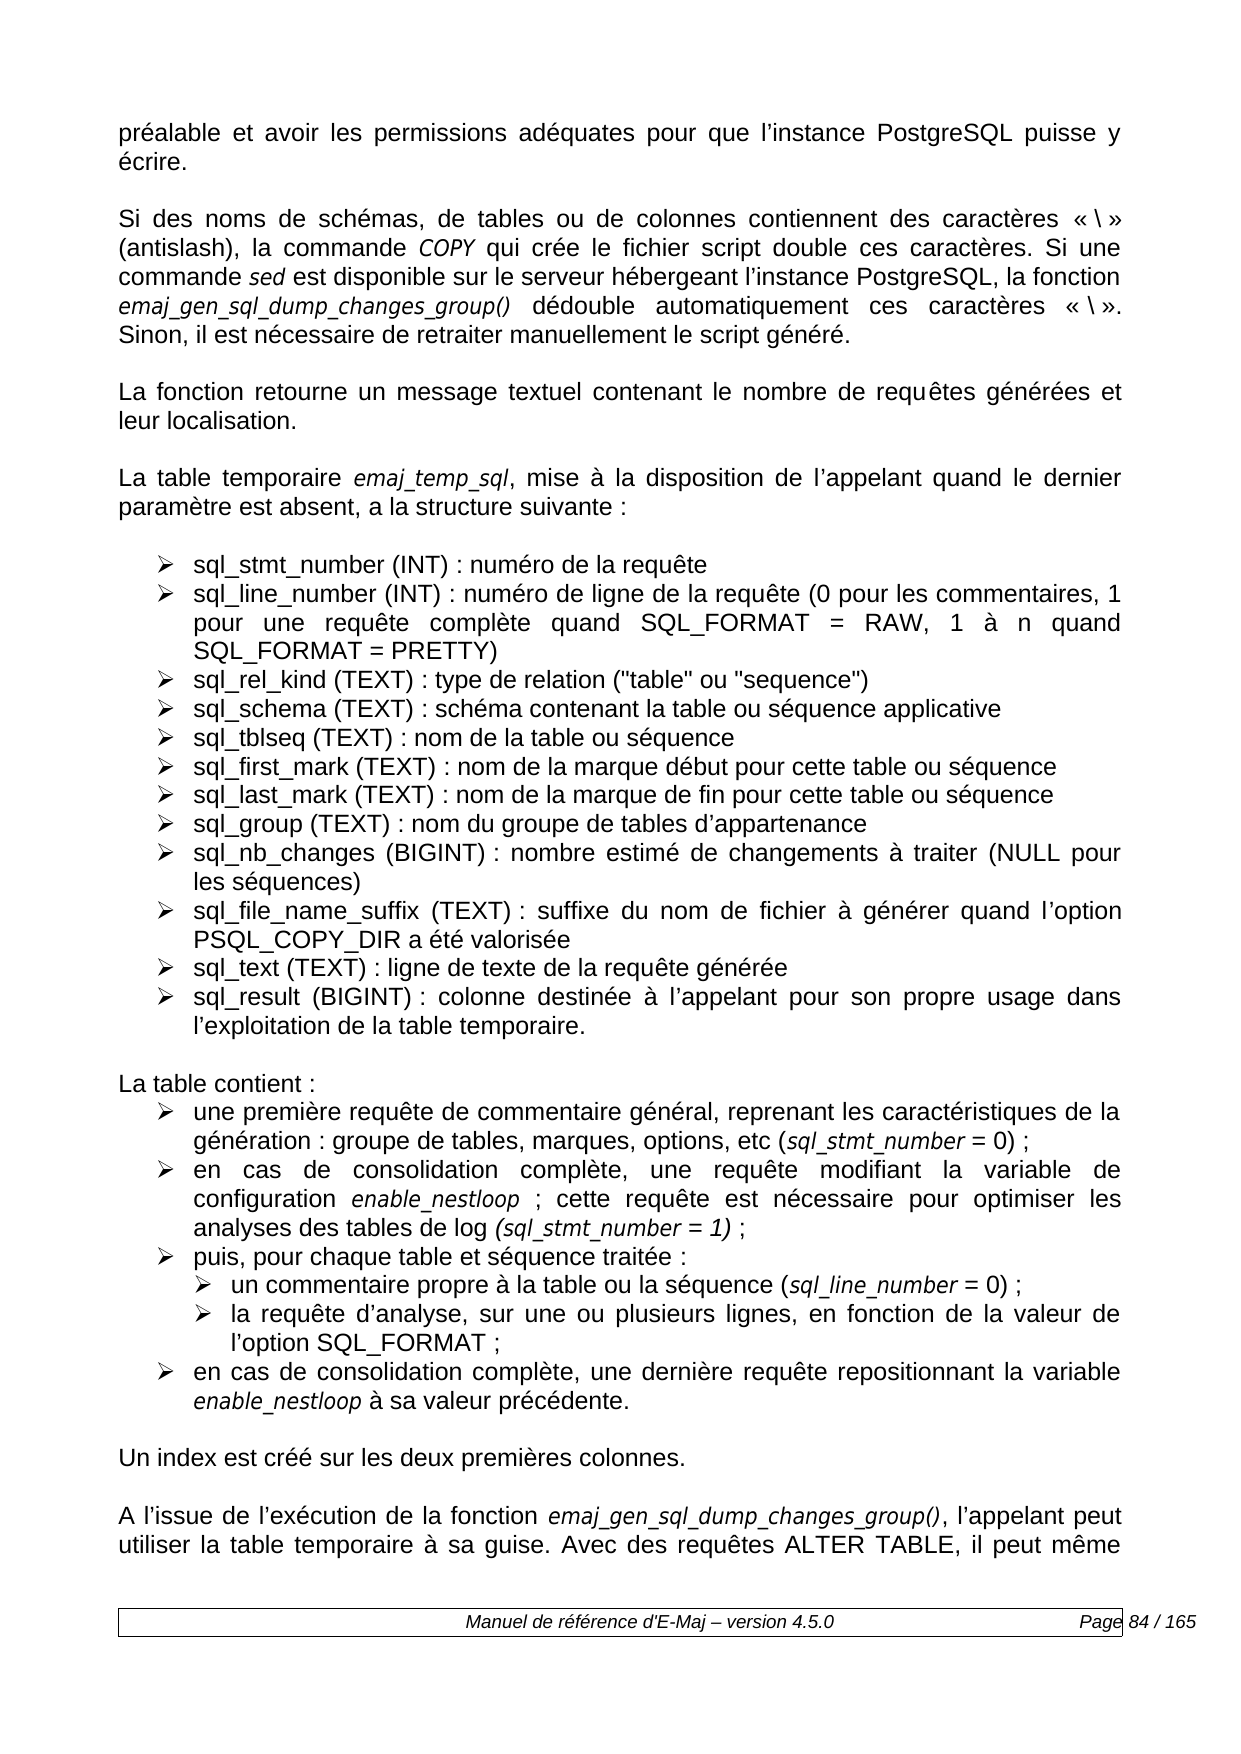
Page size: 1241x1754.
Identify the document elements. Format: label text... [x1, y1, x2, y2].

list la requête d’analyse, sur une ou plusieurs lignes, en fonction de la valeur de l’option SQL_FORMAT ; [193, 1299, 1122, 1357]
list sql_file_name_suffix (TEXT) : suffixe du nom de fichier à générer quand l’option PSQL_COPY_DIR a été valorisée [156, 896, 1122, 953]
list sql_group (TEXT) : nom du groupe de tables d’appartenance [156, 809, 1122, 838]
list sql_line_number (INT) : numéro de ligne de la requête (0 pour les commentaires, 1 pour une requête complète quand SQL_FORMAT = RAW, 1 à n quand SQL_FORMAT = PRETTY) [156, 579, 1122, 665]
list sql_schema (TEXT) : schéma contenant la table ou séquence applicative [156, 694, 1122, 723]
text La table contient : [118, 1068, 1122, 1097]
text Un index est créé sur les deux premières colonnes. [118, 1443, 1122, 1472]
list sql_first_mark (TEXT) : nom de la marque début pour cette table ou séquence [156, 752, 1122, 780]
text La fonction retourne un message textuel contenant le nombre de requêtes générées et leur localisation. [118, 377, 1122, 435]
text Si des noms de schémas, de tables ou de colonnes contiennent des caractères « \ » (antislash), la commande COPY qui crée le fichier script double ces caractères. Si une commande sed est disponible sur le serveur hébergeant l’instance PostgreSQL, la fonction emaj_gen_sql_dump_changes_group() dédouble automatiquement ces caractères « \ ». Sinon, il est nécessaire de retraiter manuellement le script généré. [118, 204, 1122, 348]
list sql_last_mark (TEXT) : nom de la marque de fin pour cette table ou séquence [156, 780, 1122, 809]
text A l’issue de l’exécution de la fonction emaj_gen_sql_dump_changes_group(), l’appelant peut utiliser la table temporaire à sa guise. Avec des requêtes ALTER TABLE, il peut même [118, 1501, 1122, 1558]
list un commentaire propre à la table ou la séquence (sql_line_number = 0) ; [193, 1270, 1122, 1299]
text La table temporaire emaj_temp_sql, mise à la disposition de l’appelant quand le dernier paramètre est absent, a la structure suivante : [118, 463, 1122, 521]
text préalable et avoir les permissions adéquates pour que l’instance PostgreSQL puisse y écrire. [118, 118, 1122, 176]
list en cas de consolidation complète, une dernière requête repositionnant la variable enable_nestloop à sa valeur précédente. [156, 1357, 1122, 1414]
list en cas de consolidation complète, une requête modifiant la variable de configuration enable_nestloop ; cette requête est nécessaire pour optimiser les analyses des tables de log (sql_stmt_number = 1) ; [156, 1155, 1122, 1242]
list sql_result (BIGINT) : colonne destinée à l’appelant pour son propre usage dans l’exploitation de la table temporaire. [156, 982, 1122, 1040]
list sql_stmt_number (INT) : numéro de la requête [156, 550, 1122, 579]
list sql_rel_kind (TEXT) : type de relation ("table" ou "sequence") [156, 665, 1122, 694]
list sql_tblseq (TEXT) : nom de la table ou séquence [156, 723, 1122, 752]
list une première requête de commentaire général, reprenant les caractéristiques de la génération : groupe de tables, marques, options, etc (sql_stmt_number = 0) ; [156, 1097, 1122, 1155]
list sql_text (TEXT) : ligne de texte de la requête générée [156, 953, 1122, 982]
list puis, pour chaque table et séquence traitée : [156, 1242, 1122, 1270]
list sql_nb_changes (BIGINT) : nombre estimé de changements à traiter (NULL pour les séquences) [156, 838, 1122, 896]
